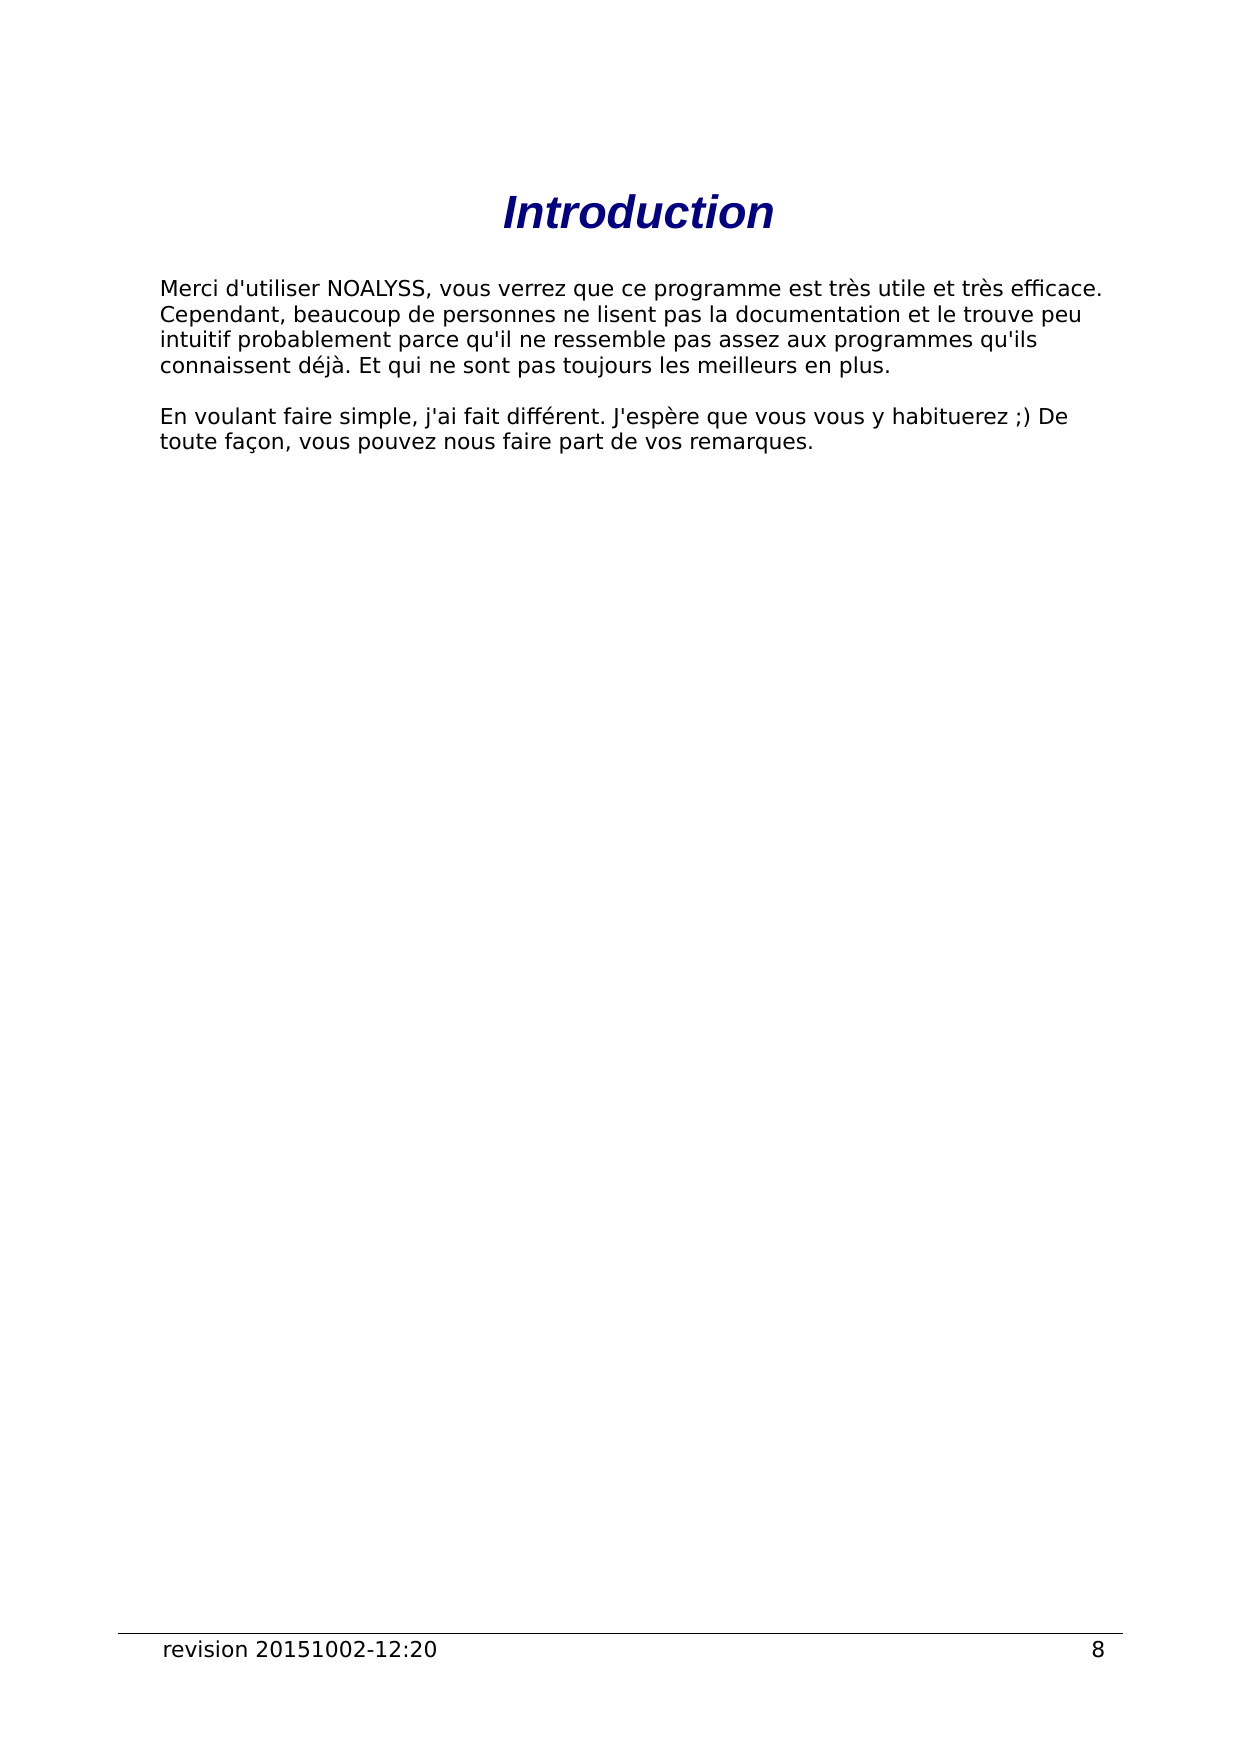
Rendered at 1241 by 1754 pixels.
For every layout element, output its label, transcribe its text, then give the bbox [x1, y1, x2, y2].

text En voulant faire simple, j'ai fait différent. J'espère que vous vous y habituerez ;) De toute façon, vous pouvez nous faire part de vos remarques. [159, 404, 1123, 455]
text Merci d'utiliser NOALYSS, vous verrez que ce programme est très utile et très efficace. Cependant, beaucoup de personnes ne lisent pas la documentation et le trouve peu intuitif probablement parce qu'il ne ressemble pas assez aux programmes qu'ils connaissent déjà. Et qui ne sont pas toujours les meilleurs en plus. [159, 276, 1123, 378]
subtitle Introduction [159, 184, 1123, 238]
